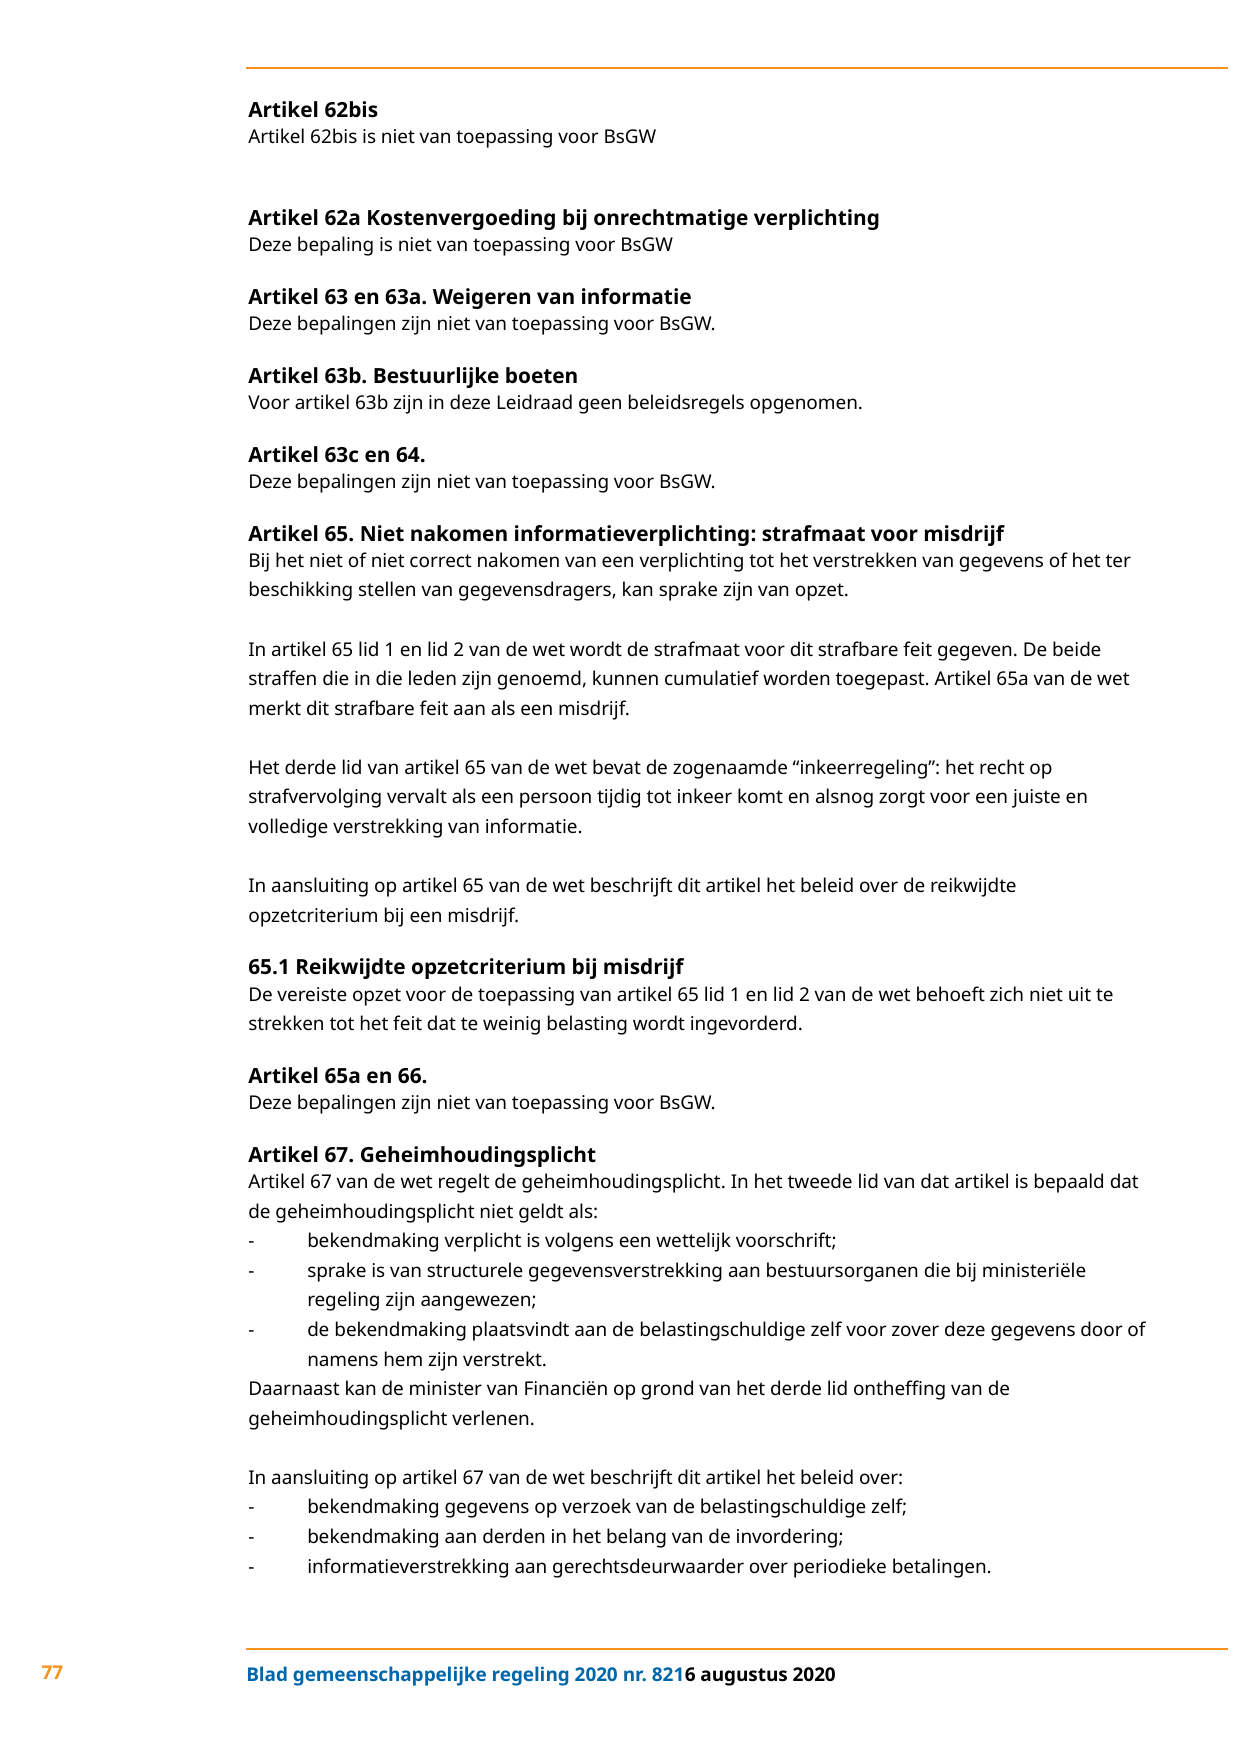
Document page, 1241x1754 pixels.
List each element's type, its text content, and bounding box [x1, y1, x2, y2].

text Artikel 63c en 64. [248, 440, 1152, 468]
text Het derde lid van artikel 65 van de wet bevat de zogenaamde “inkeerregeling”: het recht op strafvervolging vervalt als een persoon tijdig tot inkeer komt en alsnog zorgt voor een juiste en volledige verstrekking van informatie. [248, 754, 1152, 839]
list sprake is van structurele gegevensverstrekking aan bestuursorganen die bij ministeriële regeling zijn aangewezen; [248, 1257, 1152, 1312]
text In aansluiting op artikel 67 van de wet beschrijft dit artikel het beleid over: [248, 1464, 1152, 1490]
text In artikel 65 lid 1 en lid 2 van de wet wordt de strafmaat voor dit strafbare feit gegeven. De beide straffen die in die leden zijn genoemd, kunnen cumulatief worden toegepast. Artikel 65a van de wet merkt dit strafbare feit aan als een misdrijf. [248, 636, 1152, 721]
text Daarnaast kan de minister van Financiën op grond van het derde lid ontheffing van de geheimhoudingsplicht verlenen. [248, 1375, 1152, 1431]
text De vereiste opzet voor de toepassing van artikel 65 lid 1 en lid 2 van de wet behoeft zich niet uit te strekken tot het feit dat te weinig belasting wordt ingevorderd. [248, 981, 1152, 1036]
text Artikel 65. Niet nakomen informatieverplichting: strafmaat voor misdrijf [248, 519, 1152, 547]
text Artikel 62bis is niet van toepassing voor BsGW [248, 123, 1152, 149]
list bekendmaking gegevens op verzoek van de belastingschuldige zelf; [248, 1494, 1152, 1519]
text Artikel 62a Kostenvergoeding bij onrechtmatige verplichting [248, 203, 1152, 232]
text Deze bepalingen zijn niet van toepassing voor BsGW. [248, 1089, 1152, 1115]
list de bekendmaking plaatsvindt aan de belastingschuldige zelf voor zover deze gegevens door of namens hem zijn verstrekt. [248, 1316, 1152, 1371]
text Artikel 67. Geheimhoudingsplicht [248, 1140, 1152, 1168]
text Deze bepalingen zijn niet van toepassing voor BsGW. [248, 311, 1152, 336]
text Artikel 63b. Bestuurlijke boeten [248, 361, 1152, 389]
text Bij het niet of niet correct nakomen van een verplichting tot het verstrekken van gegevens of het ter beschikking stellen van gegevensdragers, kan sprake zijn van opzet. [248, 547, 1152, 602]
text Artikel 67 van de wet regelt de geheimhoudingsplicht. In het tweede lid van dat artikel is bepaald dat de geheimhoudingsplicht niet geldt als: [248, 1168, 1152, 1223]
picture [41, 47, 231, 172]
text 65.1 Reikwijdte opzetcriterium bij misdrijf [248, 952, 1152, 981]
text Artikel 65a en 66. [248, 1061, 1152, 1089]
text Deze bepalingen zijn niet van toepassing voor BsGW. [248, 468, 1152, 494]
text In aansluiting op artikel 65 van de wet beschrijft dit artikel het beleid over de reikwijdte opzetcriterium bij een misdrijf. [248, 872, 1152, 928]
text Artikel 63 en 63a. Weigeren van informatie [248, 282, 1152, 311]
list informatieverstrekking aan gerechtsdeurwaarder over periodieke betalingen. [248, 1553, 1152, 1578]
list bekendmaking aan derden in het belang van de invordering; [248, 1523, 1152, 1549]
text Deze bepaling is niet van toepassing voor BsGW [248, 232, 1152, 257]
text Artikel 62bis [248, 95, 1152, 123]
text Voor artikel 63b zijn in deze Leidraad geen beleidsregels opgenomen. [248, 389, 1152, 415]
list bekendmaking verplicht is volgens een wettelijk voorschrift; [248, 1227, 1152, 1253]
